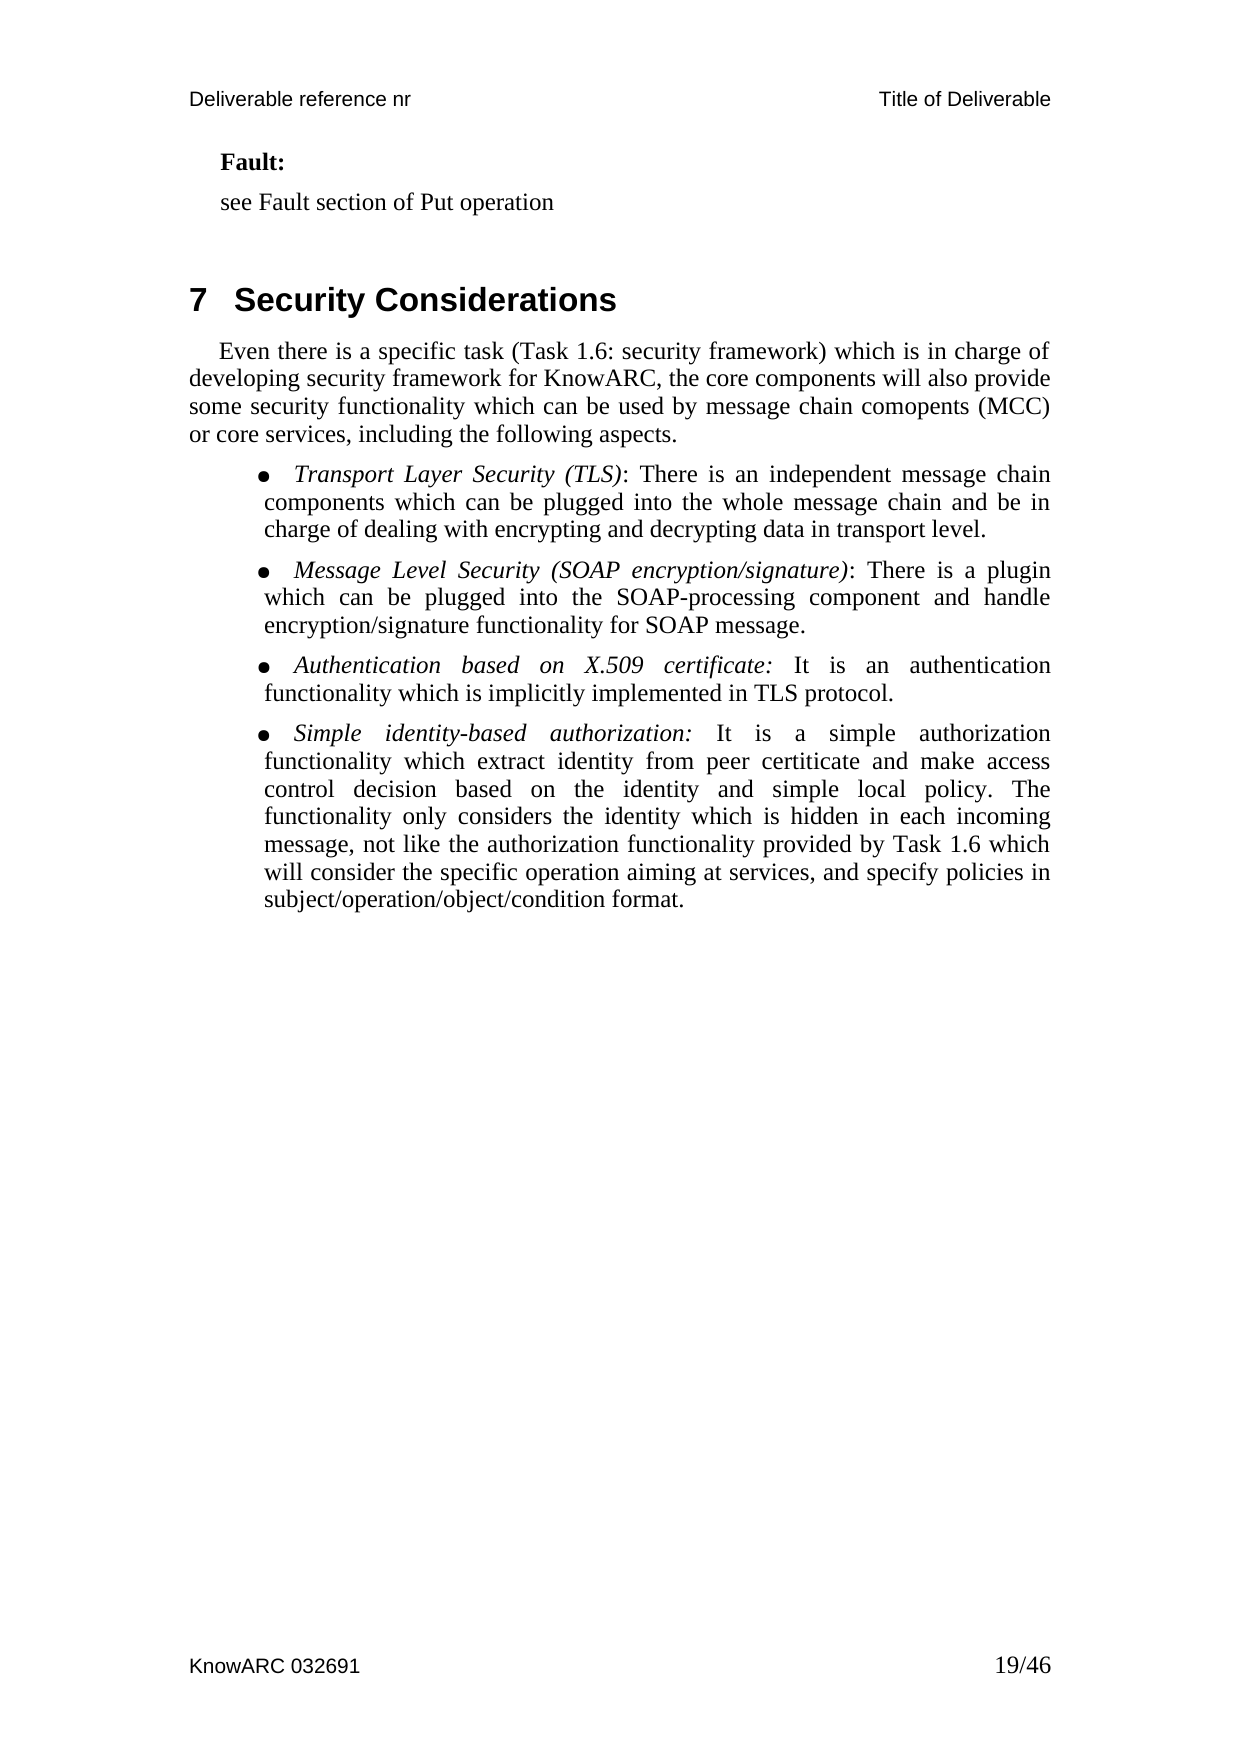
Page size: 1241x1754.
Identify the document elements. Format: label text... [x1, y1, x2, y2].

text see Fault section of Put operation [220, 188, 1051, 216]
text Fault: [220, 148, 1051, 175]
subtitle Security Considerations [189, 281, 1051, 318]
list Simple identity-based authorization: It is a simple authorization functionality which extract identity from peer certiticate and make access control decision based on the identity and simple local policy. The functionality only considers the identity which is hidden in each incoming message, not like the authorization functionality provided by Task 1.6 which will consider the specific operation aiming at services, and specify policies in subject/operation/object/condition format. [226, 719, 1051, 913]
text Even there is a specific task (Task 1.6: security framework) which is in charge of developing security framework for KnowARC, the core components will also provide some security functionality which can be used by message chain comopents (MCC) or core services, including the following aspects. [189, 337, 1051, 448]
list Transport Layer Security (TLS): There is an independent message chain components which can be plugged into the whole message chain and be in charge of dealing with encrypting and decrypting data in transport level. [226, 460, 1051, 543]
list Authentication based on X.509 certificate: It is an authentication functionality which is implicitly implemented in TLS protocol. [226, 651, 1051, 707]
list Message Level Security (SOAP encryption/signature): There is a plugin which can be plugged into the SOAP-processing component and handle encryption/signature functionality for SOAP message. [226, 556, 1051, 639]
